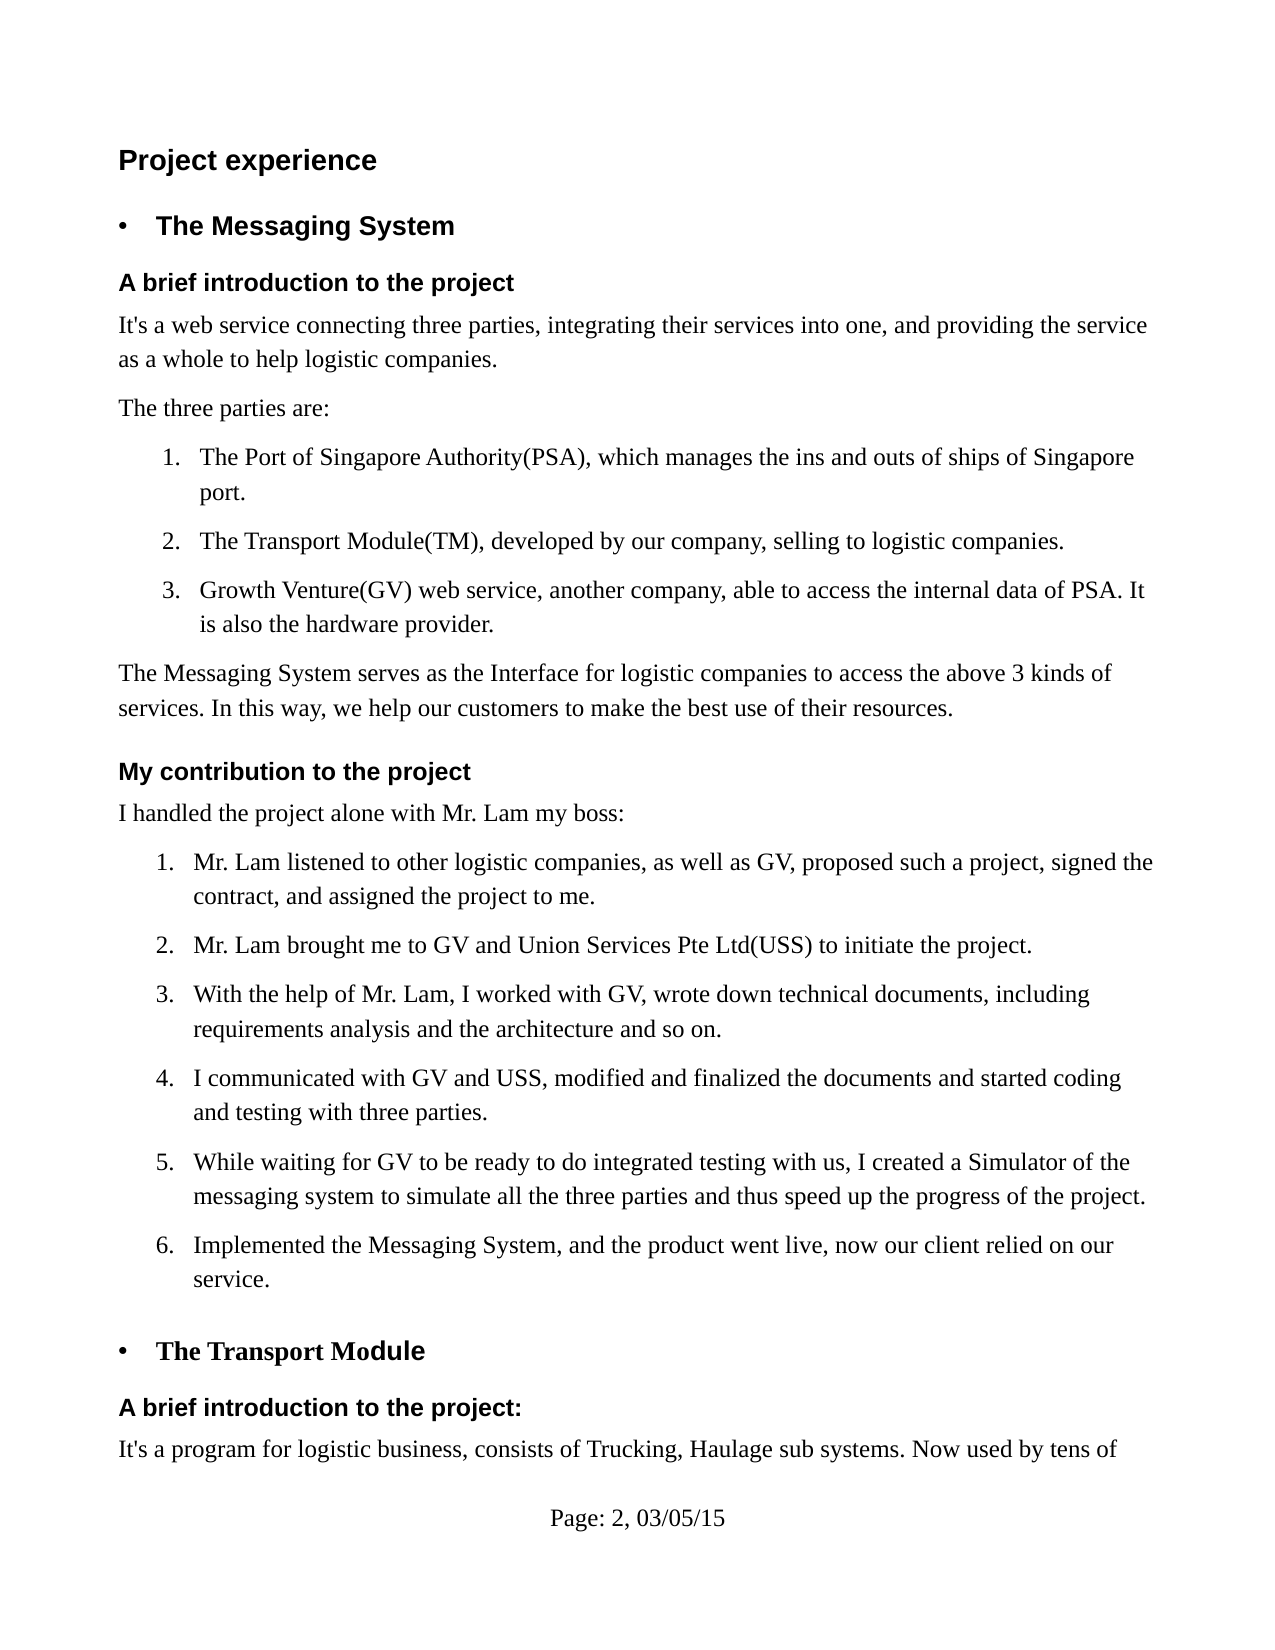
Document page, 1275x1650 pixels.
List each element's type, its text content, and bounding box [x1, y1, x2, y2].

text I handled the project alone with Mr. Lam my boss: [118, 798, 1157, 827]
list Mr. Lam listened to other logistic companies, as well as GV, proposed such a project, signed the contract, and assigned the project to me. [156, 847, 1157, 910]
subtitle Project experience [118, 143, 1157, 177]
text The Messaging System serves as the Interface for logistic companies to access the above 3 kinds of services. In this way, we help our customers to make the best use of their resources. [118, 658, 1157, 722]
text The three parties are: [118, 393, 1157, 422]
list The Transport Module(TM), developed by our company, selling to logistic companies. [162, 526, 1157, 554]
text It's a program for logistic business, consists of Trucking, Haulage sub systems. Now used by tens of [118, 1434, 1157, 1463]
subtitle The Transport Module [118, 1334, 1157, 1366]
text It's a web service connecting three parties, integrating their services into one, and providing the service as a whole to help logistic companies. [118, 310, 1157, 373]
subtitle A brief introduction to the project [118, 268, 1157, 297]
list The Port of Singapore Authority(PSA), which manages the ins and outs of ships of Singapore port. [162, 442, 1157, 506]
list With the help of Mr. Lam, I worked with GV, wrote down technical documents, including requirements analysis and the architecture and so on. [156, 979, 1157, 1043]
list I communicated with GV and USS, modified and finalized the documents and started coding and testing with three parties. [156, 1063, 1157, 1126]
list While waiting for GV to be ready to do integrated testing with us, I created a Simulator of the messaging system to simulate all the three parties and thus speed up the progress of the project. [156, 1147, 1157, 1210]
subtitle The Messaging System [118, 210, 1157, 241]
subtitle A brief introduction to the project: [118, 1393, 1157, 1422]
subtitle My contribution to the project [118, 757, 1157, 785]
list Implemented the Messaging System, and the product went live, now our client relied on our service. [156, 1230, 1157, 1293]
list Growth Venture(GV) web service, another company, able to access the internal data of PSA. It is also the hardware provider. [162, 575, 1157, 638]
list Mr. Lam brought me to GV and Union Services Pte Ltd(USS) to initiate the project. [156, 930, 1157, 959]
